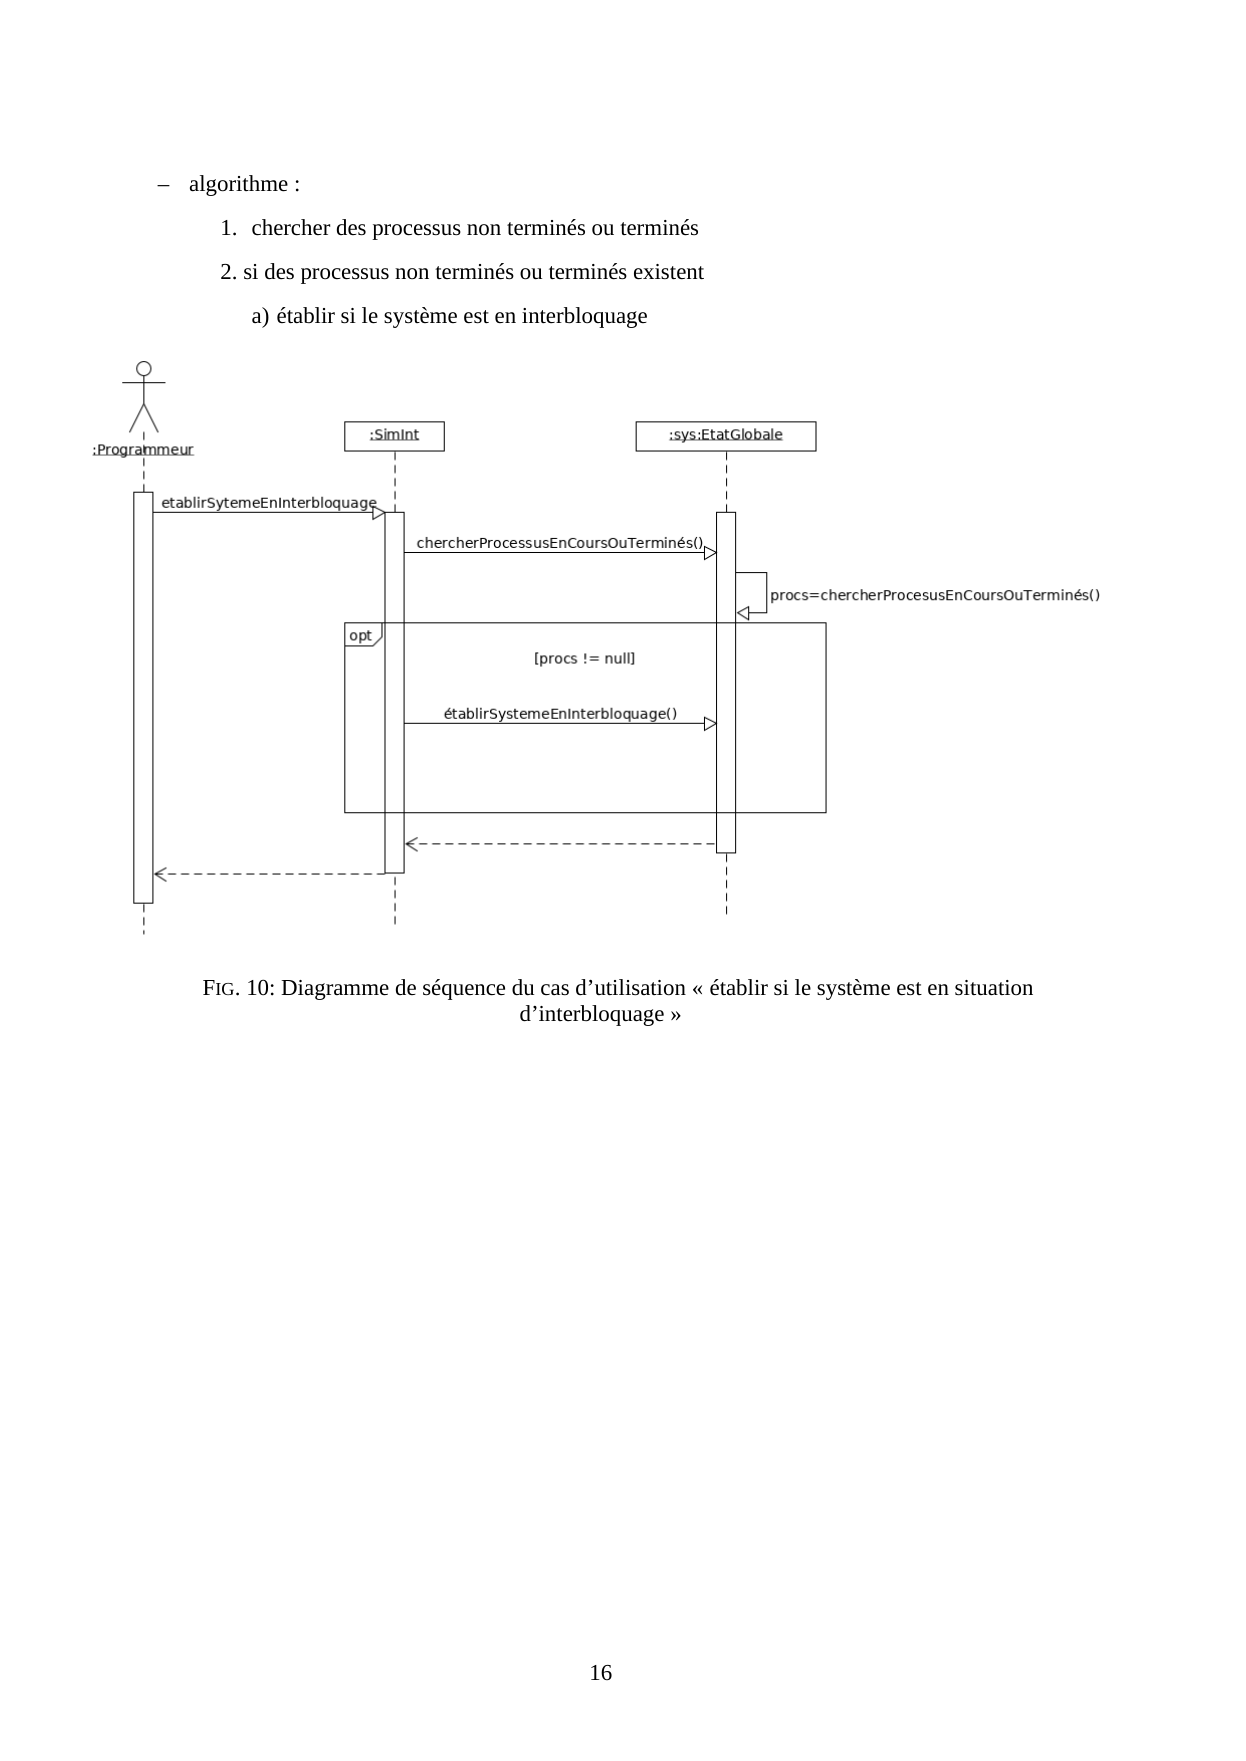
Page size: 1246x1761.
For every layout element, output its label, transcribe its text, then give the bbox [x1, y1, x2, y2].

text Fig. 10: Diagramme de séquence du cas d’utilisation « établir si le système est en situation d’interbloquage » [126, 974, 1075, 1026]
list a) établir si le système est en interbloquage [220, 302, 1075, 329]
picture [63, 341, 1138, 974]
list 2. si des processus non terminés ou terminés existent [220, 258, 1075, 285]
list 1. chercher des processus non terminés ou terminés [220, 214, 1075, 241]
list – algorithme : [158, 170, 1075, 197]
